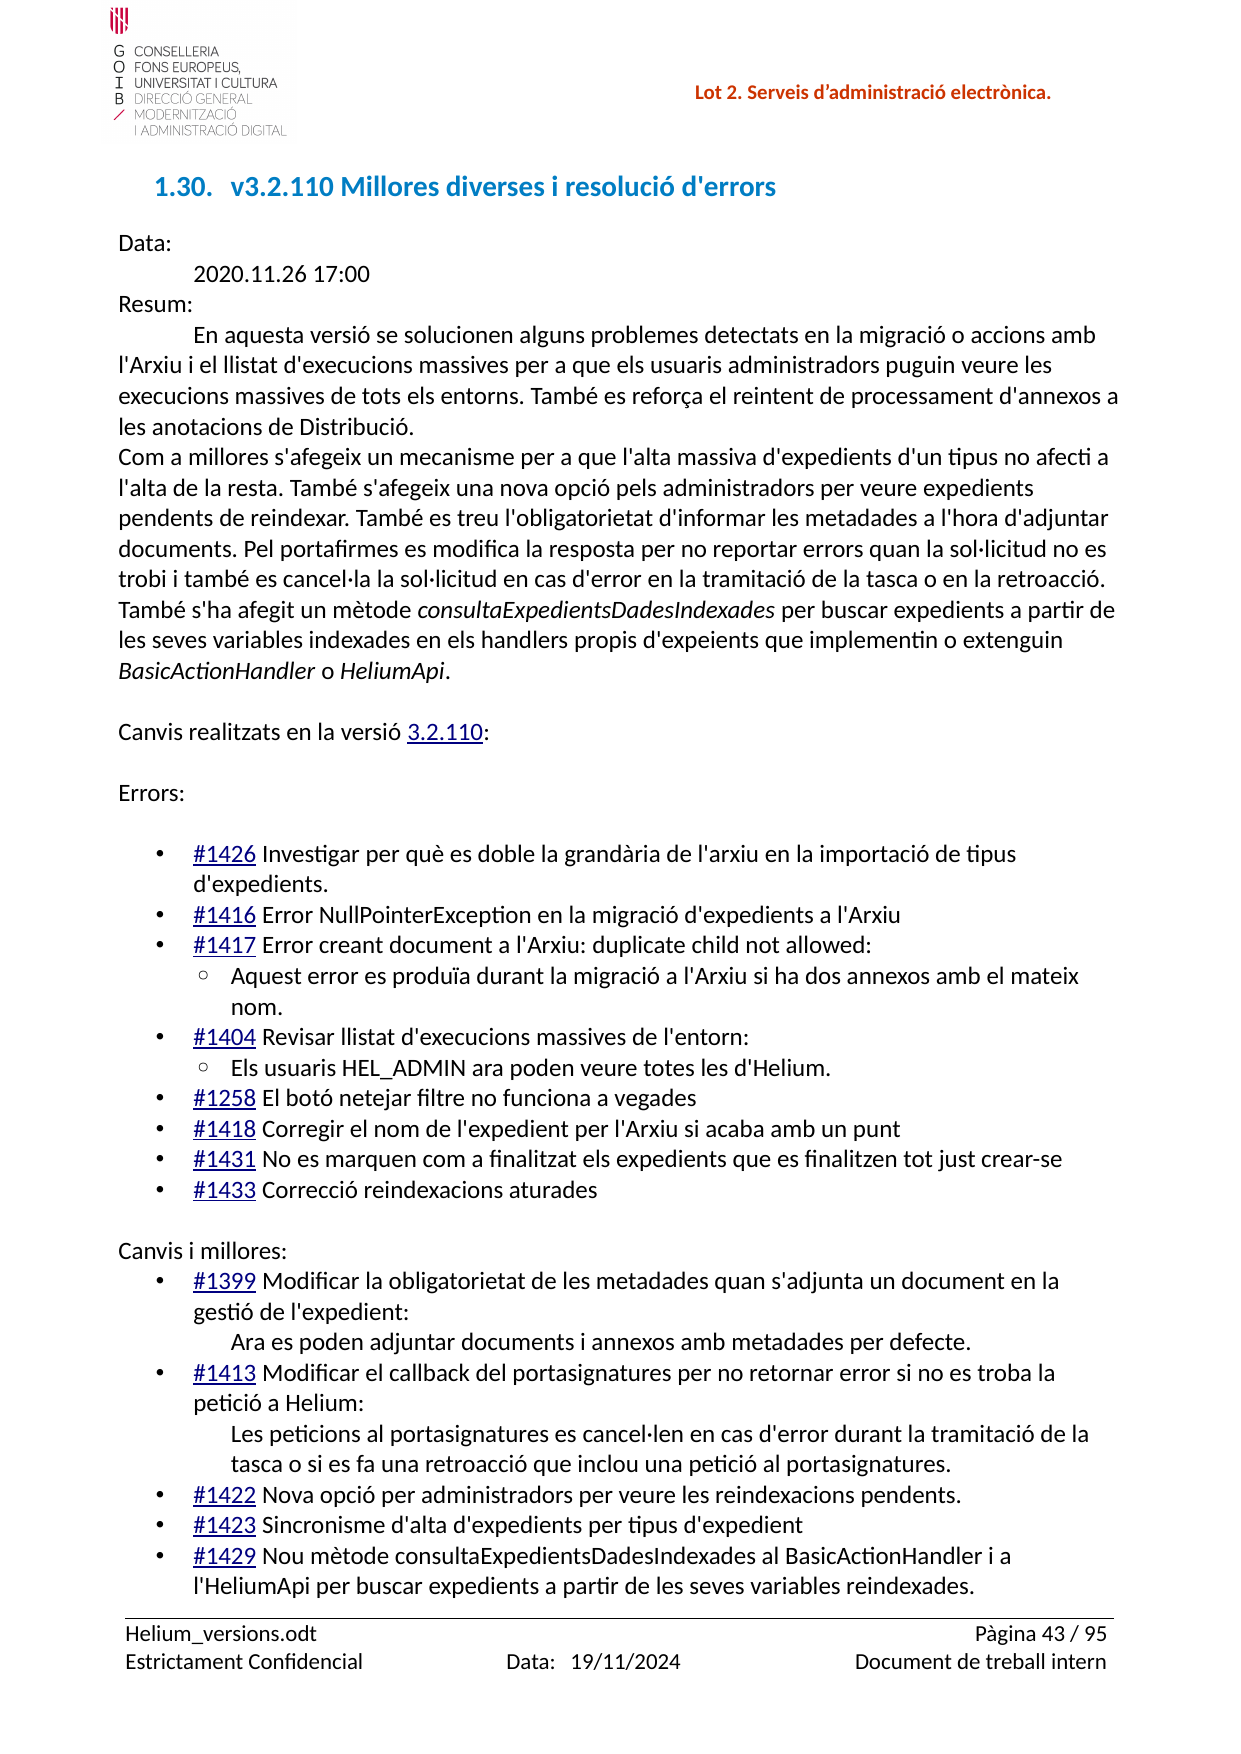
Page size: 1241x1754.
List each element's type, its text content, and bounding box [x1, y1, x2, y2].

text En aquesta versió se solucionen alguns problemes detectats en la migració o accions amb l'Arxiu i el llistat d'execucions massives per a que els usuaris administradors puguin veure les execucions massives de tots els entorns. També es reforça el reintent de processament d'annexos a les anotacions de Distribució. [118, 319, 1122, 441]
list #1413 Modificar el callback del portasignatures per no retornar error si no es troba la petició a Helium: [156, 1357, 1122, 1418]
list #1404 Revisar llistat d'execucions massives de l'entorn: [156, 1021, 1122, 1052]
list Els usuaris HEL_ADMIN ara poden veure totes les d'Helium. [193, 1052, 1122, 1082]
list Les peticions al portasignatures es cancel·len en cas d'error durant la tramitació de la tasca o si es fa una retroacció que inclou una petició al portasignatures. [193, 1418, 1122, 1479]
list #1258 El botó netejar filtre no funciona a vegades [156, 1082, 1122, 1113]
picture [100, 0, 297, 144]
text 2020.11.26 17:00 [118, 258, 1122, 289]
list #1422 Nova opció per administradors per veure les reindexacions pendents. [156, 1479, 1122, 1509]
list #1417 Error creant document a l'Arxiu: duplicate child not allowed: [156, 929, 1122, 960]
list Ara es poden adjuntar documents i annexos amb metadades per defecte. [193, 1326, 1122, 1357]
text Data: [118, 228, 1122, 258]
list #1423 Sincronisme d'alta d'expedients per tipus d'expedient [156, 1509, 1122, 1540]
list Aquest error es produïa durant la migració a l'Arxiu si ha dos annexos amb el mateix nom. [193, 960, 1122, 1021]
text Errors: [118, 777, 1122, 807]
list #1399 Modificar la obligatorietat de les metadades quan s'adjunta un document en la gestió de l'expedient: [156, 1265, 1122, 1326]
text Canvis realitzats en la versió 3.2.110: [118, 716, 1122, 746]
subtitle v3.2.110 Millores diverses i resolució d'errors [153, 168, 1122, 204]
list #1416 Error NullPointerException en la migració d'expedients a l'Arxiu [156, 899, 1122, 929]
text Canvis i millores: [118, 1235, 1122, 1265]
text Com a millores s'afegeix un mecanisme per a que l'alta massiva d'expedients d'un tipus no afecti a l'alta de la resta. També s'afegeix una nova opció pels administradors per veure expedients pendents de reindexar. També es treu l'obligatorietat d'informar les metadades a l'hora d'adjuntar documents. Pel portafirmes es modifica la resposta per no reportar errors quan la sol·licitud no es trobi i també es cancel·la la sol·licitud en cas d'error en la tramitació de la tasca o en la retroacció. També s'ha afegit un mètode consultaExpedientsDadesIndexades per buscar expedients a partir de les seves variables indexades en els handlers propis d'expeients que implementin o extenguin BasicActionHandler o HeliumApi. [118, 441, 1122, 685]
list #1426 Investigar per què es doble la grandària de l'arxiu en la importació de tipus d'expedients. [156, 838, 1122, 899]
list #1418 Corregir el nom de l'expedient per l'Arxiu si acaba amb un punt [156, 1113, 1122, 1143]
list #1431 No es marquen com a finalitzat els expedients que es finalitzen tot just crear-se [156, 1143, 1122, 1174]
list #1429 Nou mètode consultaExpedientsDadesIndexades al BasicActionHandler i a l'HeliumApi per buscar expedients a partir de les seves variables reindexades. [156, 1540, 1122, 1601]
list #1433 Correcció reindexacions aturades [156, 1174, 1122, 1204]
text Resum: [118, 289, 1122, 319]
